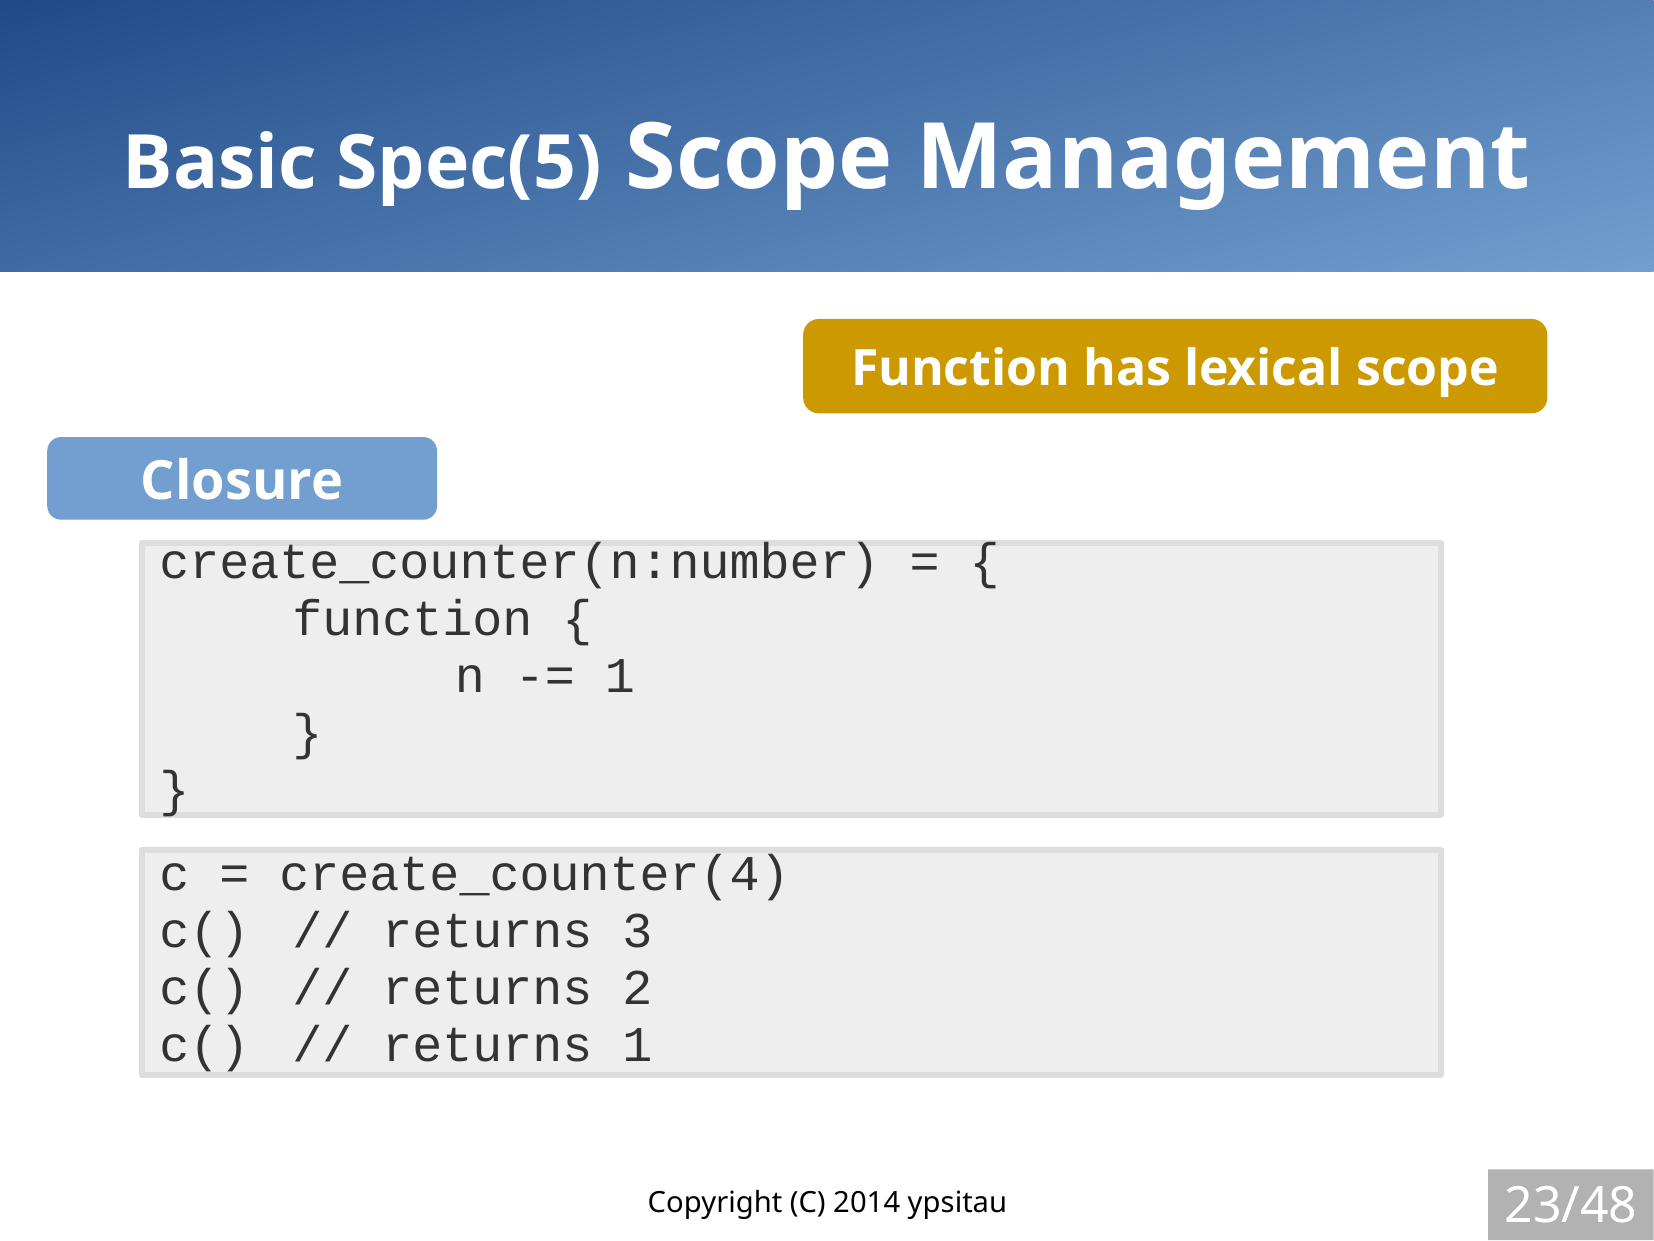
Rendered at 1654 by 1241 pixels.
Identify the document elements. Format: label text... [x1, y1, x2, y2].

text_box c = create_counter(4) c() // returns 3 c() // returns 2 c() // returns 1 [141, 850, 1441, 1075]
text_box create_counter(n:number) = { function { n -= 1 } } [141, 543, 1441, 815]
text_box Function has lexical scope [803, 318, 1548, 414]
text_box Closure [47, 437, 438, 520]
title Basic Spec(5) Scope Management [82, 49, 1571, 257]
